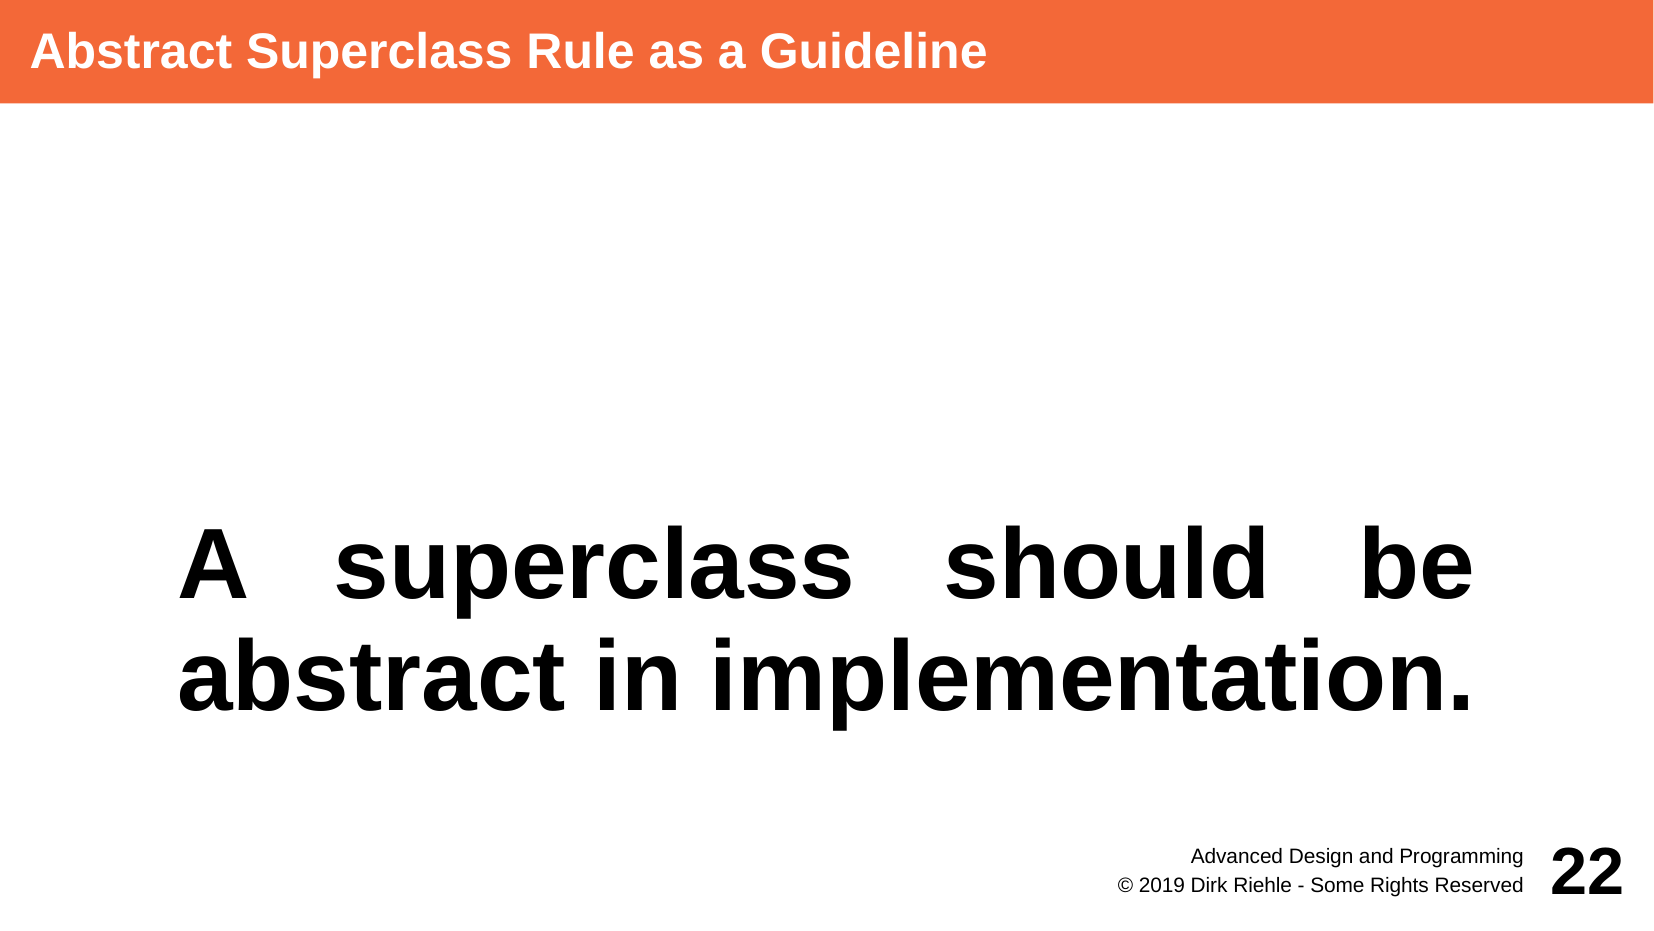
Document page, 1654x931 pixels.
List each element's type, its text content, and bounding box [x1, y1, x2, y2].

subtitle A superclass should be abstract in implementation. [29, 177, 1625, 931]
title Abstract Superclass Rule as a Guideline [0, 0, 1654, 104]
